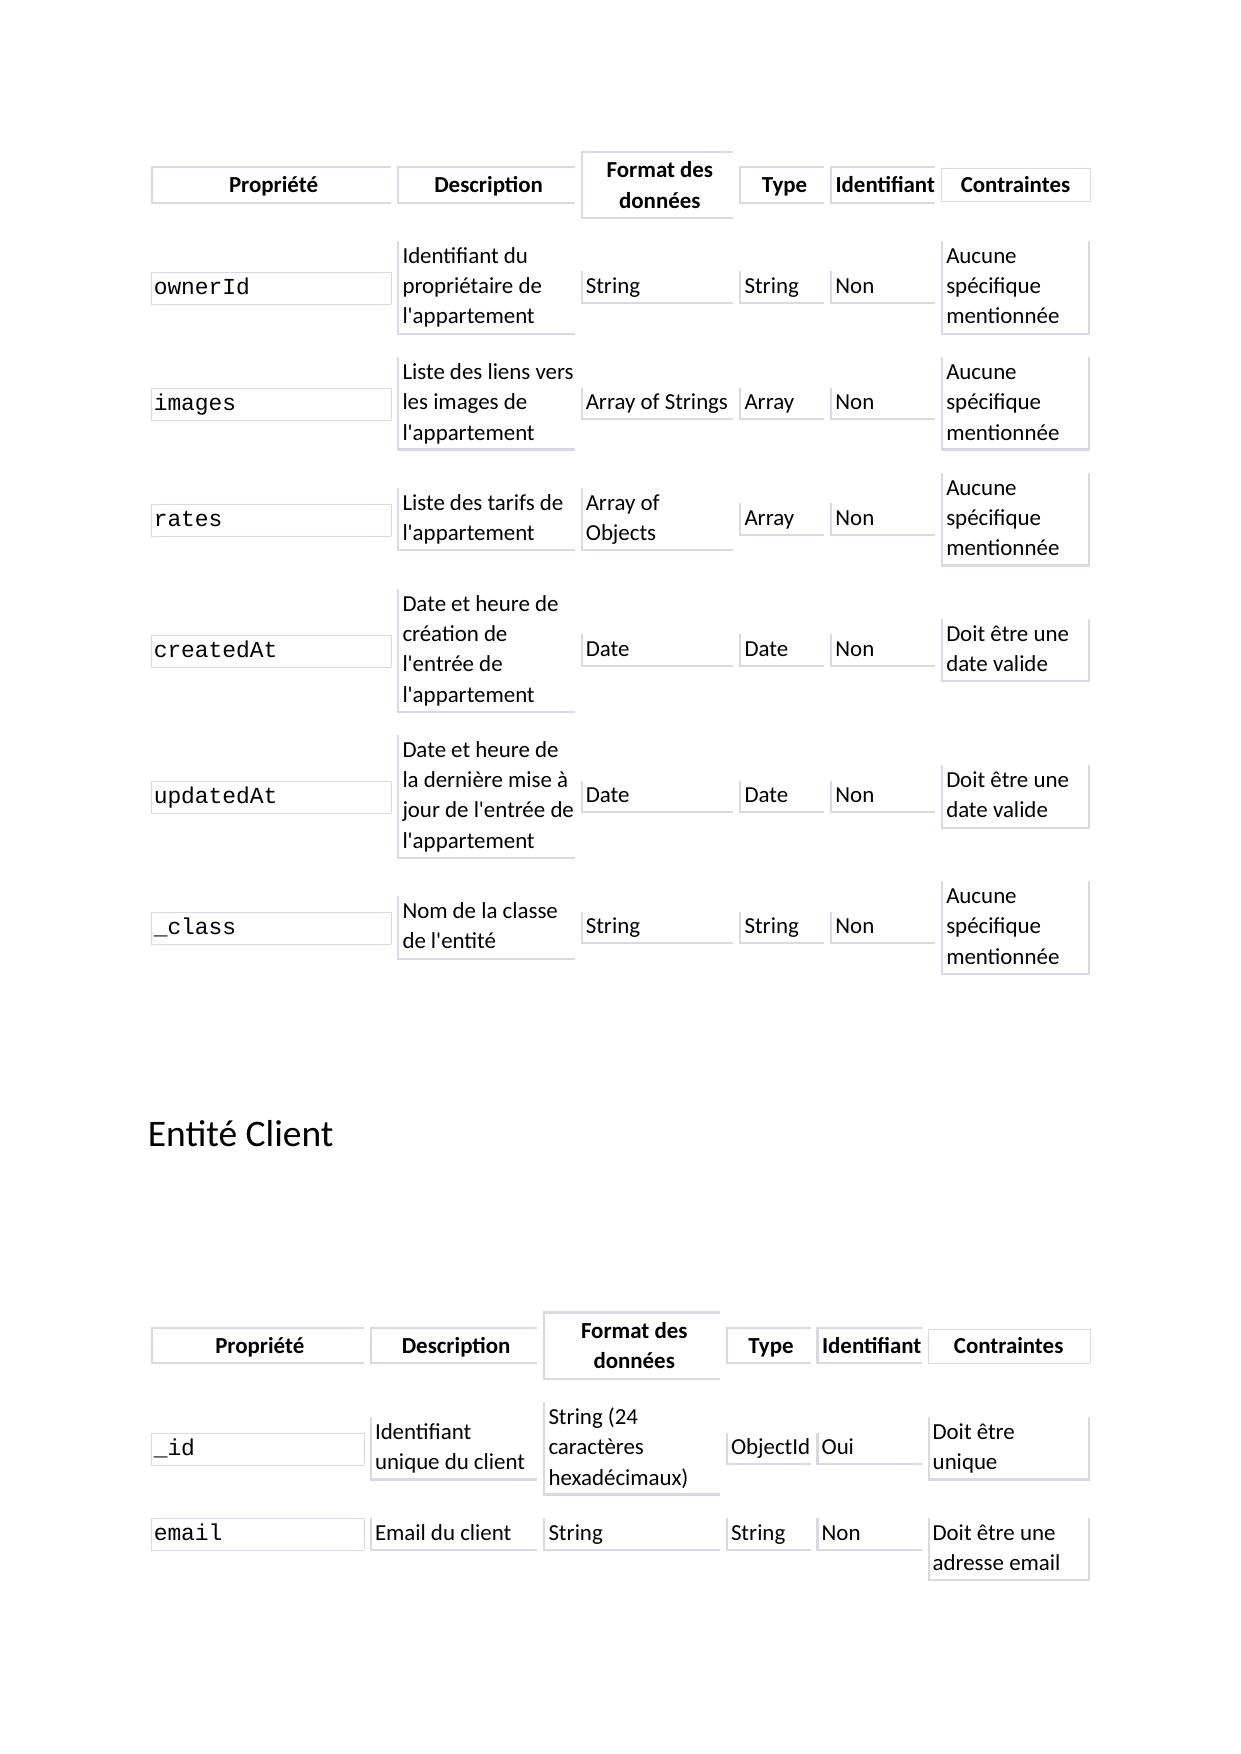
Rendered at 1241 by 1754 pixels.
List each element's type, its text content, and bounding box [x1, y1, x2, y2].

table_cell ownerId [148, 238, 394, 354]
table_cell Liste des liens vers les images de l'appartement [394, 354, 578, 470]
table_cell Doit être unique [925, 1399, 1093, 1515]
table_cell Array [736, 470, 827, 586]
table_cell String [736, 238, 827, 354]
table_cell images [148, 354, 394, 470]
table_cell Aucune spécifique mentionnée [938, 470, 1093, 586]
table_cell ObjectId [723, 1399, 813, 1515]
table_cell Non [827, 470, 938, 586]
table_header Format des données [578, 148, 736, 238]
table_cell Aucune spécifique mentionnée [938, 879, 1093, 994]
table_cell Non [827, 354, 938, 470]
table_cell String [578, 879, 736, 994]
table_cell rates [148, 470, 394, 586]
table_cell Doit être une adresse email [925, 1515, 1093, 1584]
text Entité Client [148, 1110, 1093, 1156]
table_cell Aucune spécifique mentionnée [938, 238, 1093, 354]
table_header Description [394, 148, 578, 238]
table_cell Non [827, 732, 938, 878]
table_header Type [736, 148, 827, 238]
table_cell Non [827, 238, 938, 354]
table_header Format des données [540, 1309, 723, 1399]
table_cell String [723, 1515, 813, 1584]
table_cell Non [827, 586, 938, 732]
table_cell Identifiant unique du client [367, 1399, 540, 1515]
table_cell _class [148, 879, 394, 994]
table_cell Non [827, 879, 938, 994]
table_cell Nom de la classe de l'entité [394, 879, 578, 994]
table_cell createdAt [148, 586, 394, 732]
table_cell Date et heure de création de l'entrée de l'appartement [394, 586, 578, 732]
table_cell Non [814, 1515, 924, 1584]
table_header Type [723, 1309, 813, 1399]
table_header Propriété [148, 1309, 367, 1399]
table_cell Doit être une date valide [938, 732, 1093, 878]
table_cell Liste des tarifs de l'appartement [394, 470, 578, 586]
table_header Contraintes [925, 1309, 1093, 1399]
table_cell Array of Strings [578, 354, 736, 470]
table_cell Oui [814, 1399, 924, 1515]
table_cell Doit être une date valide [938, 586, 1093, 732]
table_cell Array of Objects [578, 470, 736, 586]
table_header Description [367, 1309, 540, 1399]
table_cell updatedAt [148, 732, 394, 878]
table_cell Array [736, 354, 827, 470]
table_cell email [148, 1515, 367, 1584]
table_cell Date [578, 586, 736, 732]
table_cell Date et heure de la dernière mise à jour de l'entrée de l'appartement [394, 732, 578, 878]
table_header Propriété [148, 148, 394, 238]
table_header Contraintes [938, 148, 1093, 238]
table_cell String [578, 238, 736, 354]
table_header Identifiant [827, 148, 938, 238]
table_cell String (24 caractères hexadécimaux) [540, 1399, 723, 1515]
table_cell _id [148, 1399, 367, 1515]
table_cell String [540, 1515, 723, 1584]
table_cell Aucune spécifique mentionnée [938, 354, 1093, 470]
table_cell Date [736, 732, 827, 878]
table_cell Date [578, 732, 736, 878]
table_cell Date [736, 586, 827, 732]
table_cell Identifiant du propriétaire de l'appartement [394, 238, 578, 354]
table_cell Email du client [367, 1515, 540, 1584]
table_header Identifiant [814, 1309, 924, 1399]
table_cell String [736, 879, 827, 994]
